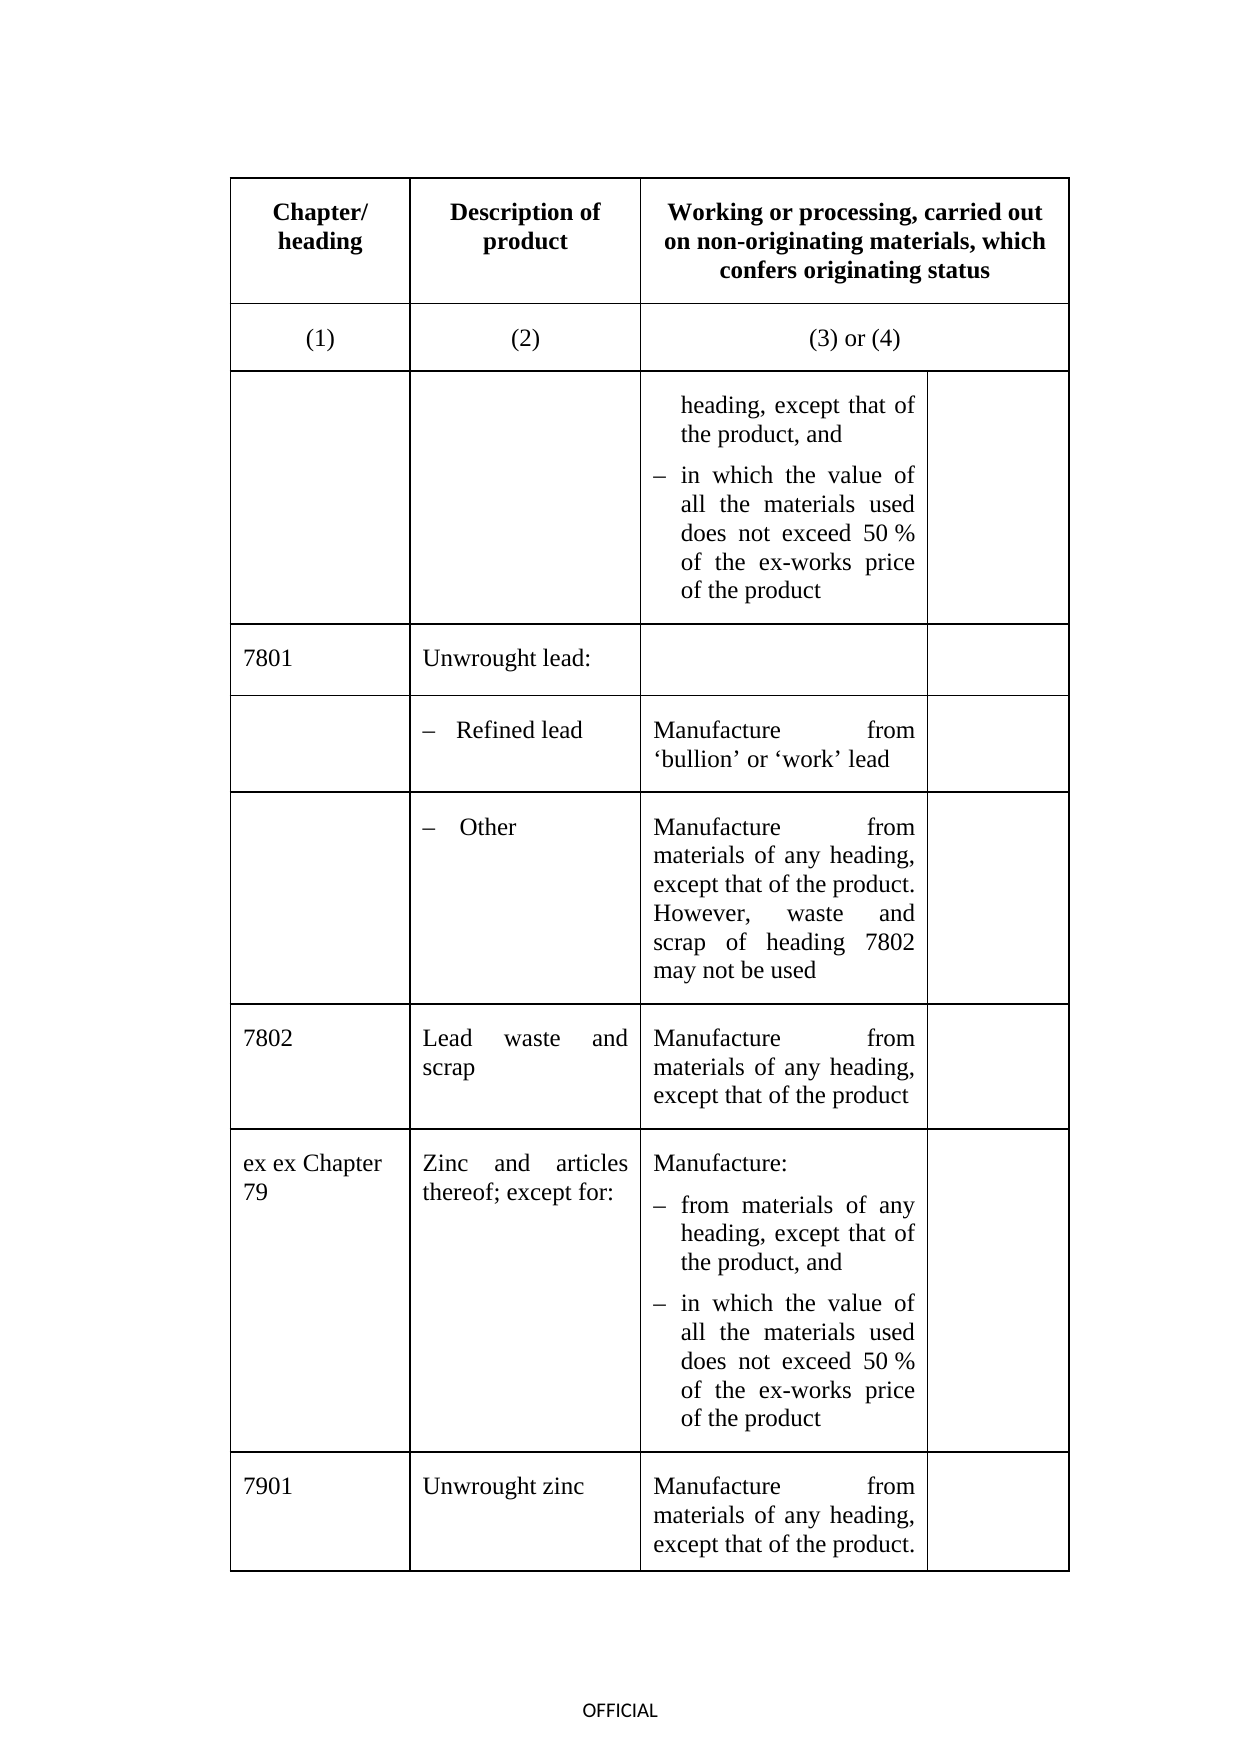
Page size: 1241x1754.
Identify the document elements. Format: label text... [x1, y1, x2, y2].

table_cell Lead waste and scrap [411, 1005, 640, 1128]
table_cell (2) [411, 304, 640, 370]
table_cell in which the value of all the materials used does not exceed 50 % of the ex-works price of the product [681, 1282, 915, 1438]
table_cell Manufacture from ‘bullion’ or ‘work’ lead [641, 696, 927, 791]
table_cell Zinc and articles thereof; except for: [411, 1130, 640, 1451]
table_header Chapter/ heading [231, 179, 409, 302]
table_header [653, 384, 681, 454]
table_cell [928, 1130, 1068, 1451]
table_header – [423, 805, 459, 847]
table_header heading, except that of the product, and [681, 384, 915, 454]
table_header – [423, 709, 456, 750]
table_cell [928, 793, 1068, 1003]
table_cell Manufacture from materials of any heading, except that of the product. [641, 1453, 927, 1570]
table_cell [928, 1453, 1068, 1570]
table_cell 7901 [231, 1453, 409, 1570]
table_cell [231, 696, 409, 791]
table_cell 7802 [231, 1005, 409, 1128]
table_cell ex ex Chapter 79 [231, 1130, 409, 1451]
table_cell [411, 793, 640, 1003]
table_cell Manufacture from materials of any heading, except that of the product [641, 1005, 927, 1128]
table_cell Unwrought lead: [411, 625, 640, 695]
table_cell Unwrought zinc [411, 1453, 640, 1570]
table_header Other [459, 805, 628, 847]
table_cell [641, 625, 927, 695]
table_header Refined lead [456, 709, 628, 750]
table_cell in which the value of all the materials used does not exceed 50 % of the ex-works price of the product [681, 454, 915, 611]
table_header – [653, 1184, 681, 1282]
table_cell [928, 625, 1068, 695]
table_cell [928, 696, 1068, 791]
table_cell Manufacture: [641, 1130, 927, 1451]
table_cell – [653, 454, 681, 611]
table_cell [231, 372, 409, 623]
table_cell – [653, 1282, 681, 1438]
table_cell [928, 1005, 1068, 1128]
table_header Working or processing, carried out on non-originating materials, which confers originating status [641, 179, 1068, 302]
table_cell (1) [231, 304, 409, 370]
table_header Description of product [411, 179, 640, 302]
table_cell 7801 [231, 625, 409, 695]
table_cell [231, 793, 409, 1003]
table_cell (3) or (4) [641, 304, 1068, 370]
table_cell [641, 372, 927, 623]
table_cell [411, 696, 640, 791]
table_header from materials of any heading, except that of the product, and [681, 1184, 915, 1282]
table_cell [928, 372, 1068, 623]
table_cell Manufacture from materials of any heading, except that of the product. However, waste and scrap of heading 7802 may not be used [641, 793, 927, 1003]
table_cell [411, 372, 640, 623]
